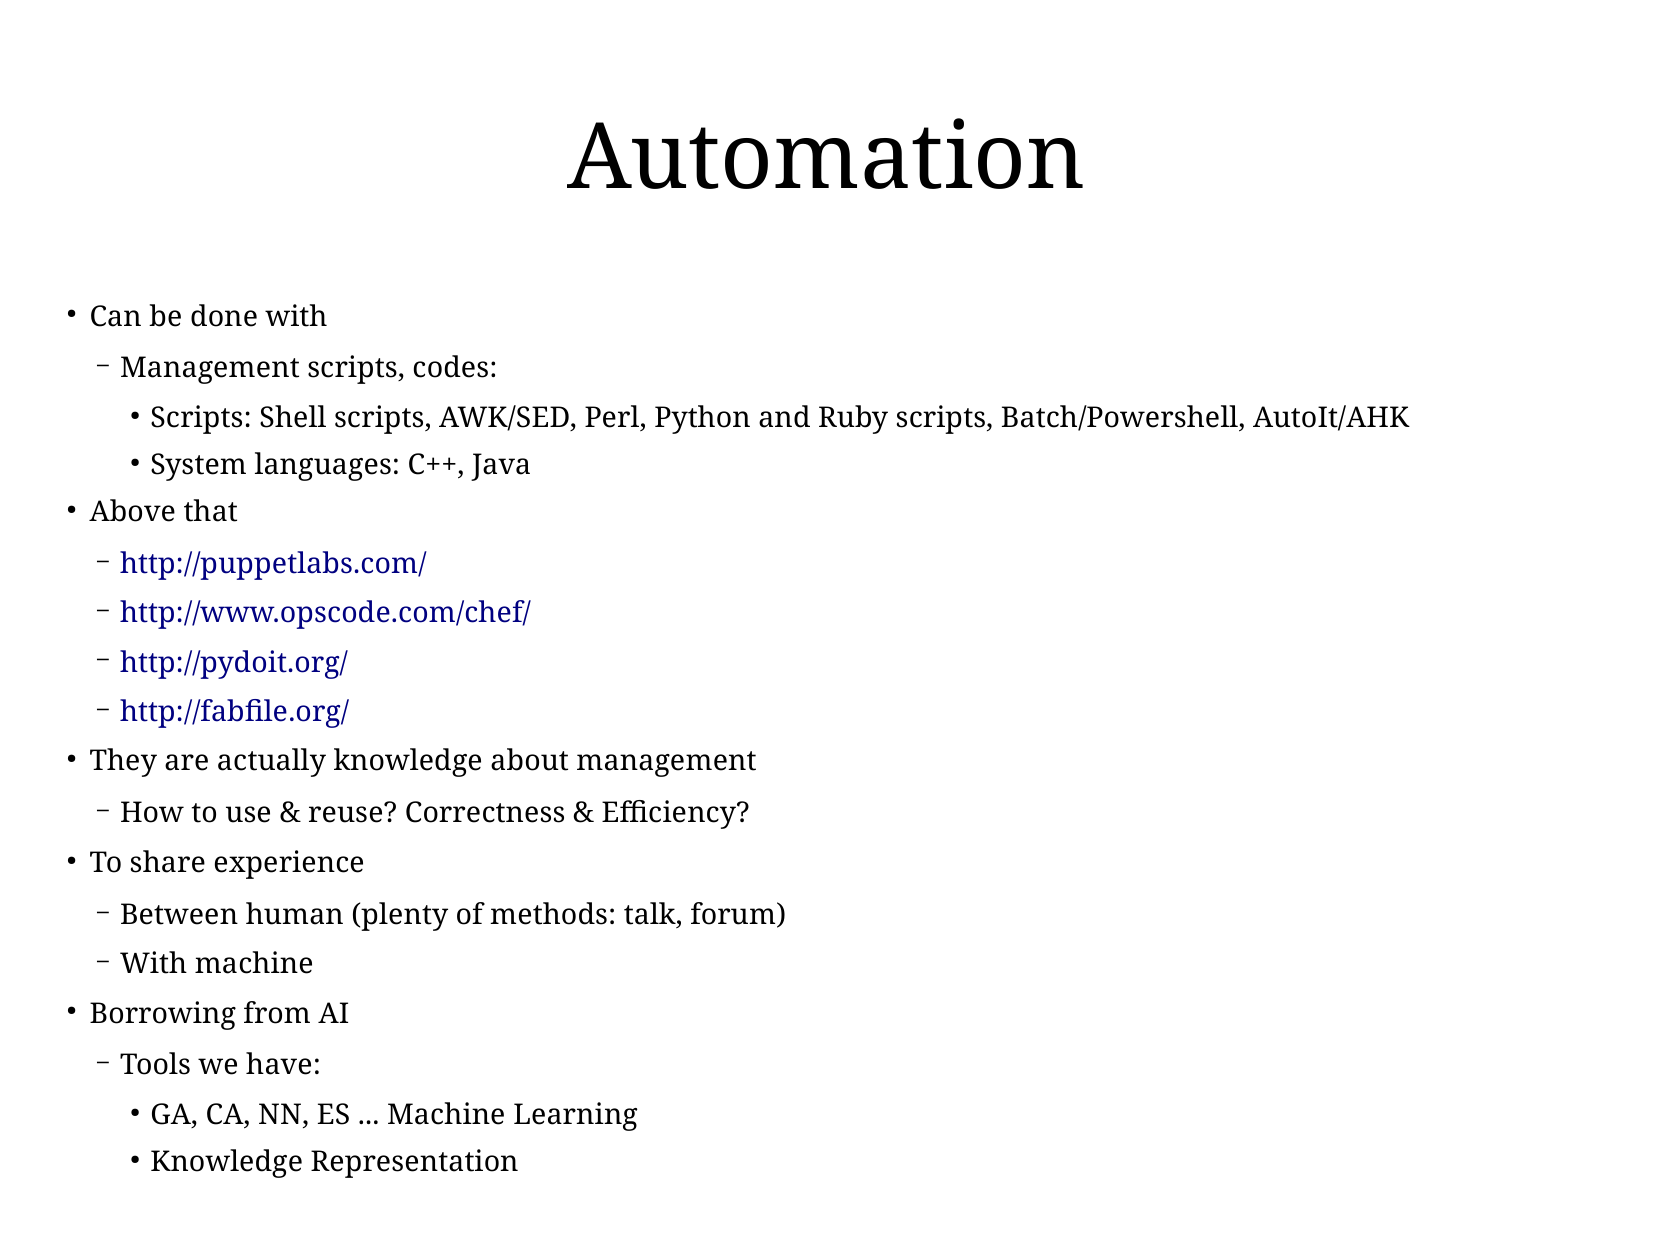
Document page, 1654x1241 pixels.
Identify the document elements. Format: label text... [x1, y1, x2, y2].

list Can be done with Management scripts, codes: Scripts: Shell scripts, AWK/SED, Perl, Python and Ruby scripts, Batch/Powershell, AutoIt/AHK System languages: C++, Java Above that http://puppetlabs.com/ http://www.opscode.com/chef/ http://pydoit.org/ http://fabfile.org/ They are actually knowledge about management How to use & reuse? Correctness & Efficiency? To share experience Between human (plenty of methods: talk, forum) With machine Borrowing from AI Tools we have: GA, CA, NN, ES ... Machine Learning Knowledge Representation [59, 295, 1595, 1182]
title Automation [82, 49, 1571, 257]
